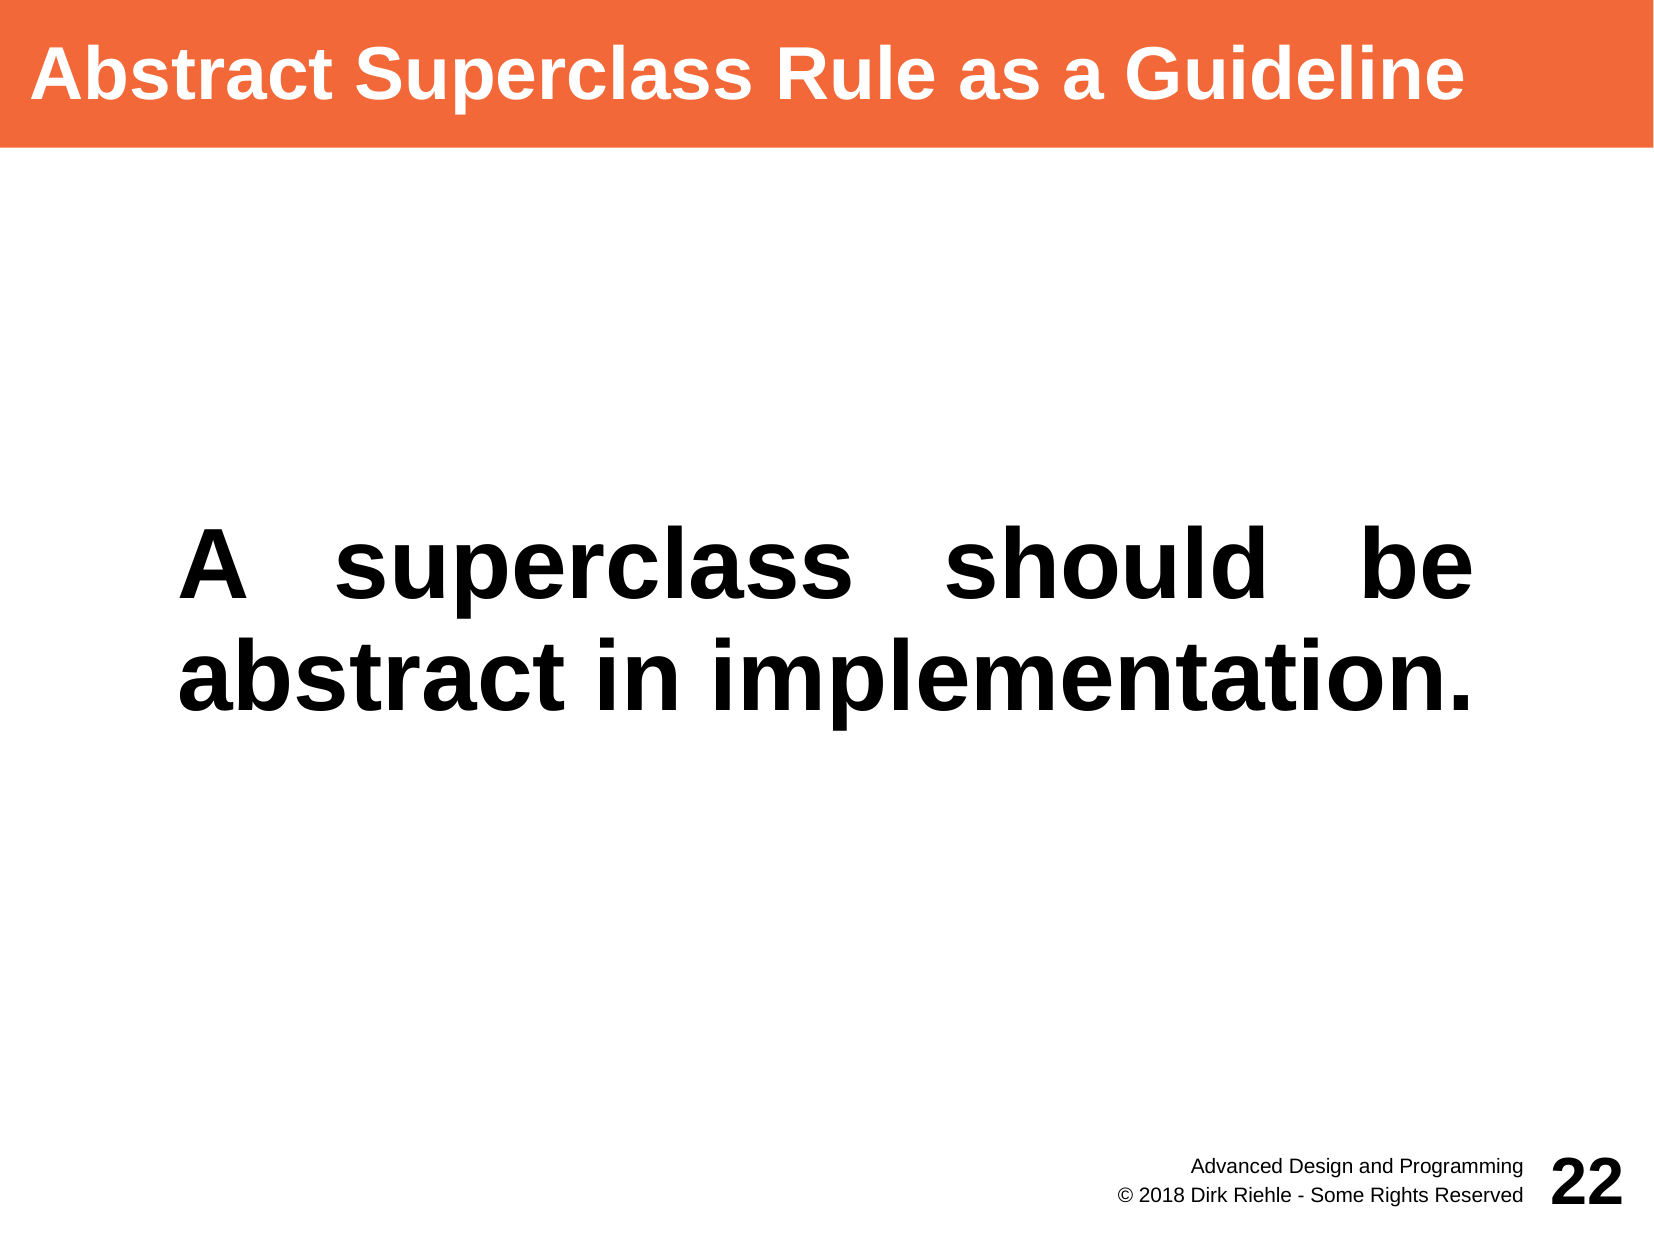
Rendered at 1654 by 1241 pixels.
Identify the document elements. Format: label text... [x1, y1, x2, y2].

title Abstract Superclass Rule as a Guideline [0, 0, 1654, 148]
subtitle A superclass should be abstract in implementation. [29, 177, 1625, 1063]
